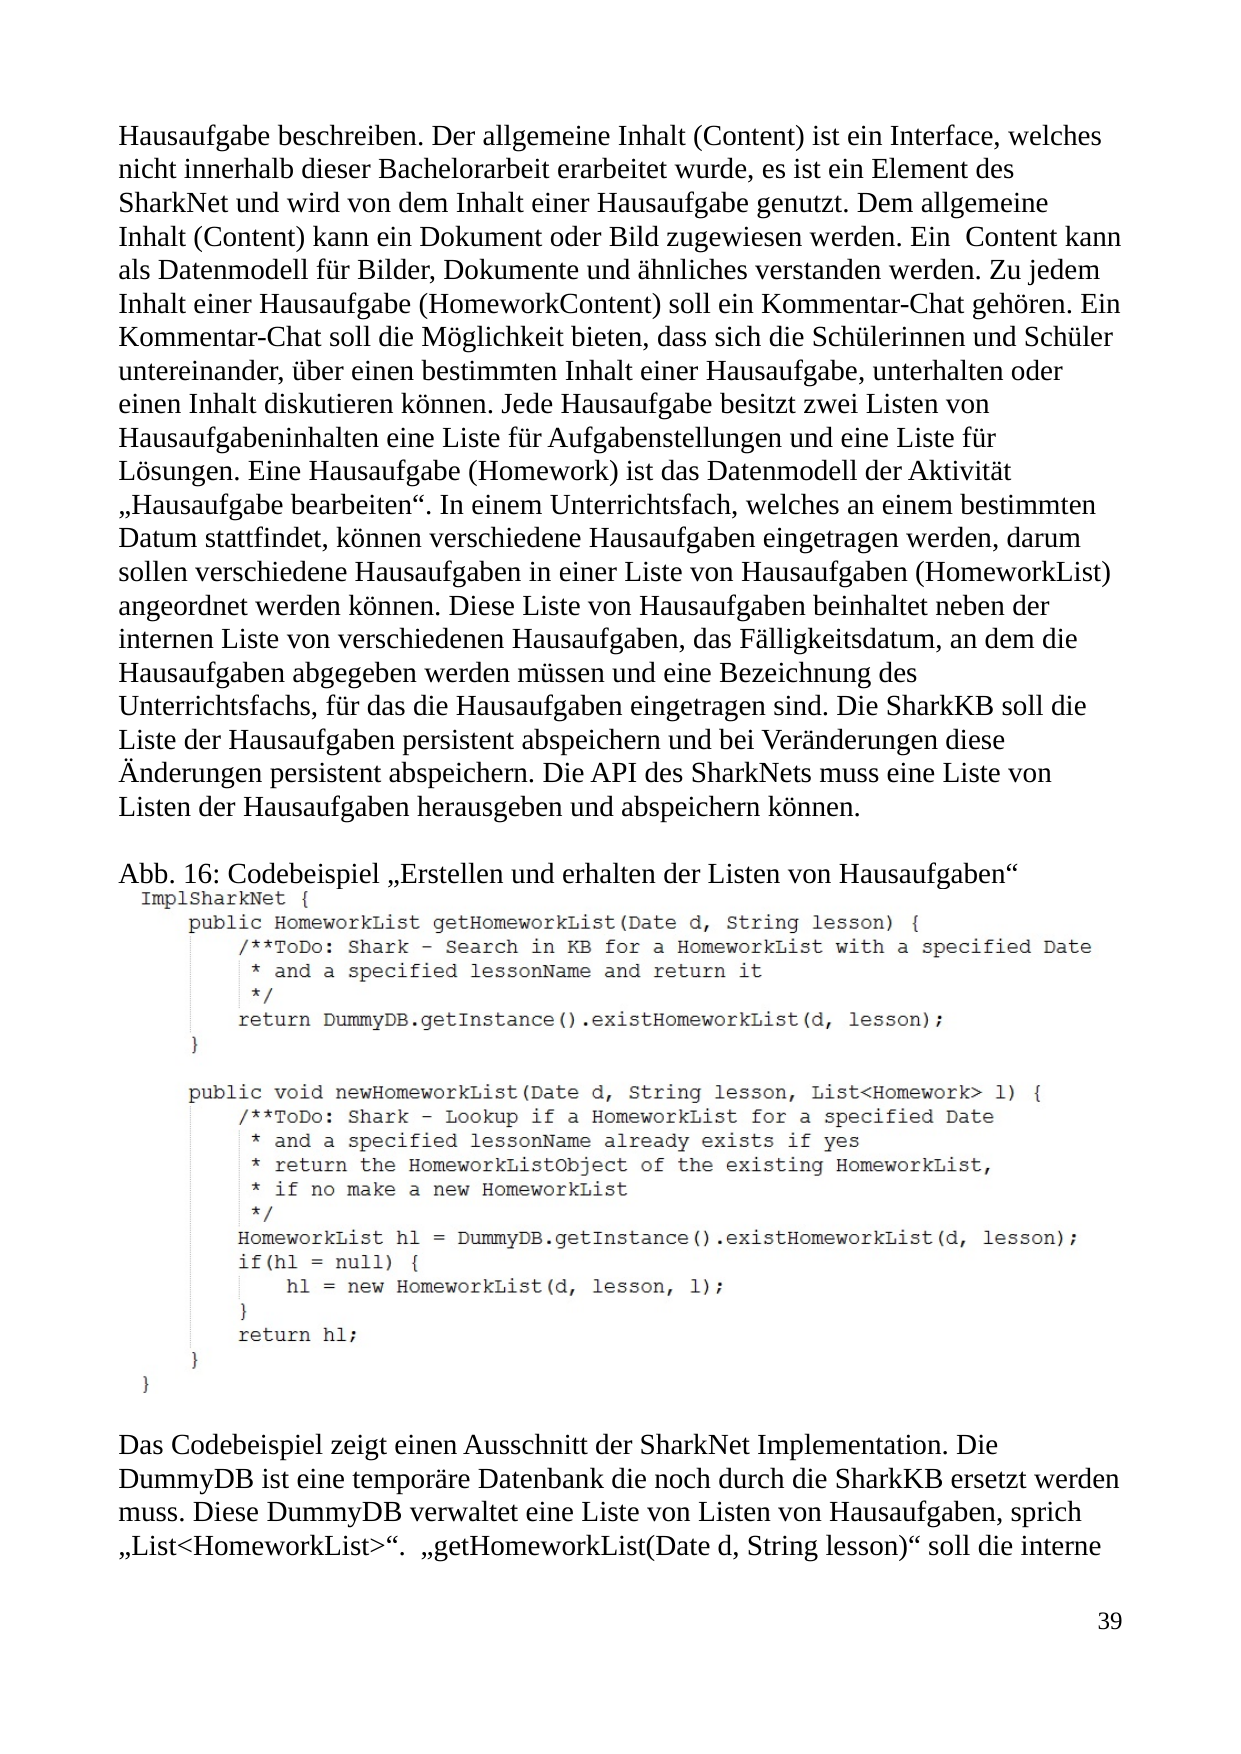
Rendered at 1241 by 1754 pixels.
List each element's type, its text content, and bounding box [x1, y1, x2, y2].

subtitle Das Codebeispiel zeigt einen Ausschnitt der SharkNet Implementation. Die DummyDB ist eine temporäre Datenbank die noch durch die SharkKB ersetzt werden muss. Diese DummyDB verwaltet eine Liste von Listen von Hausaufgaben, sprich „List<HomeworkList>“. „getHomeworkList(Date d, String lesson)“ soll die interne [118, 1427, 1122, 1561]
subtitle Abb. 16: Codebeispiel „Erstellen und erhalten der Listen von Hausaufgaben“ [118, 856, 1122, 889]
subtitle Hausaufgabe beschreiben. Der allgemeine Inhalt (Content) ist ein Interface, welches nicht innerhalb dieser Bachelorarbeit erarbeitet wurde, es ist ein Element des SharkNet und wird von dem Inhalt einer Hausaufgabe genutzt. Dem allgemeine Inhalt (Content) kann ein Dokument oder Bild zugewiesen werden. Ein Content kann als Datenmodell für Bilder, Dokumente und ähnliches verstanden werden. Zu jedem Inhalt einer Hausaufgabe (HomeworkContent) soll ein Kommentar-Chat gehören. Ein Kommentar-Chat soll die Möglichkeit bieten, dass sich die Schülerinnen und Schüler untereinander, über einen bestimmten Inhalt einer Hausaufgabe, unterhalten oder einen Inhalt diskutieren können. Jede Hausaufgabe besitzt zwei Listen von Hausaufgabeninhalten eine Liste für Aufgabenstellungen und eine Liste für Lösungen. Eine Hausaufgabe (Homework) ist das Datenmodell der Aktivität „Hausaufgabe bearbeiten“. In einem Unterrichtsfach, welches an einem bestimmten Datum stattfindet, können verschiedene Hausaufgaben eingetragen werden, darum sollen verschiedene Hausaufgaben in einer Liste von Hausaufgaben (HomeworkList) angeordnet werden können. Diese Liste von Hausaufgaben beinhaltet neben der internen Liste von verschiedenen Hausaufgaben, das Fälligkeitsdatum, an dem die Hausaufgaben abgegeben werden müssen und eine Bezeichnung des Unterrichtsfachs, für das die Hausaufgaben eingetragen sind. Die SharkKB soll die Liste der Hausaufgaben persistent abspeichern und bei Veränderungen diese Änderungen persistent abspeichern. Die API des SharkNets muss eine Liste von Listen der Hausaufgaben herausgeben und abspeichern können. [118, 118, 1122, 822]
picture [140, 889, 1100, 1394]
